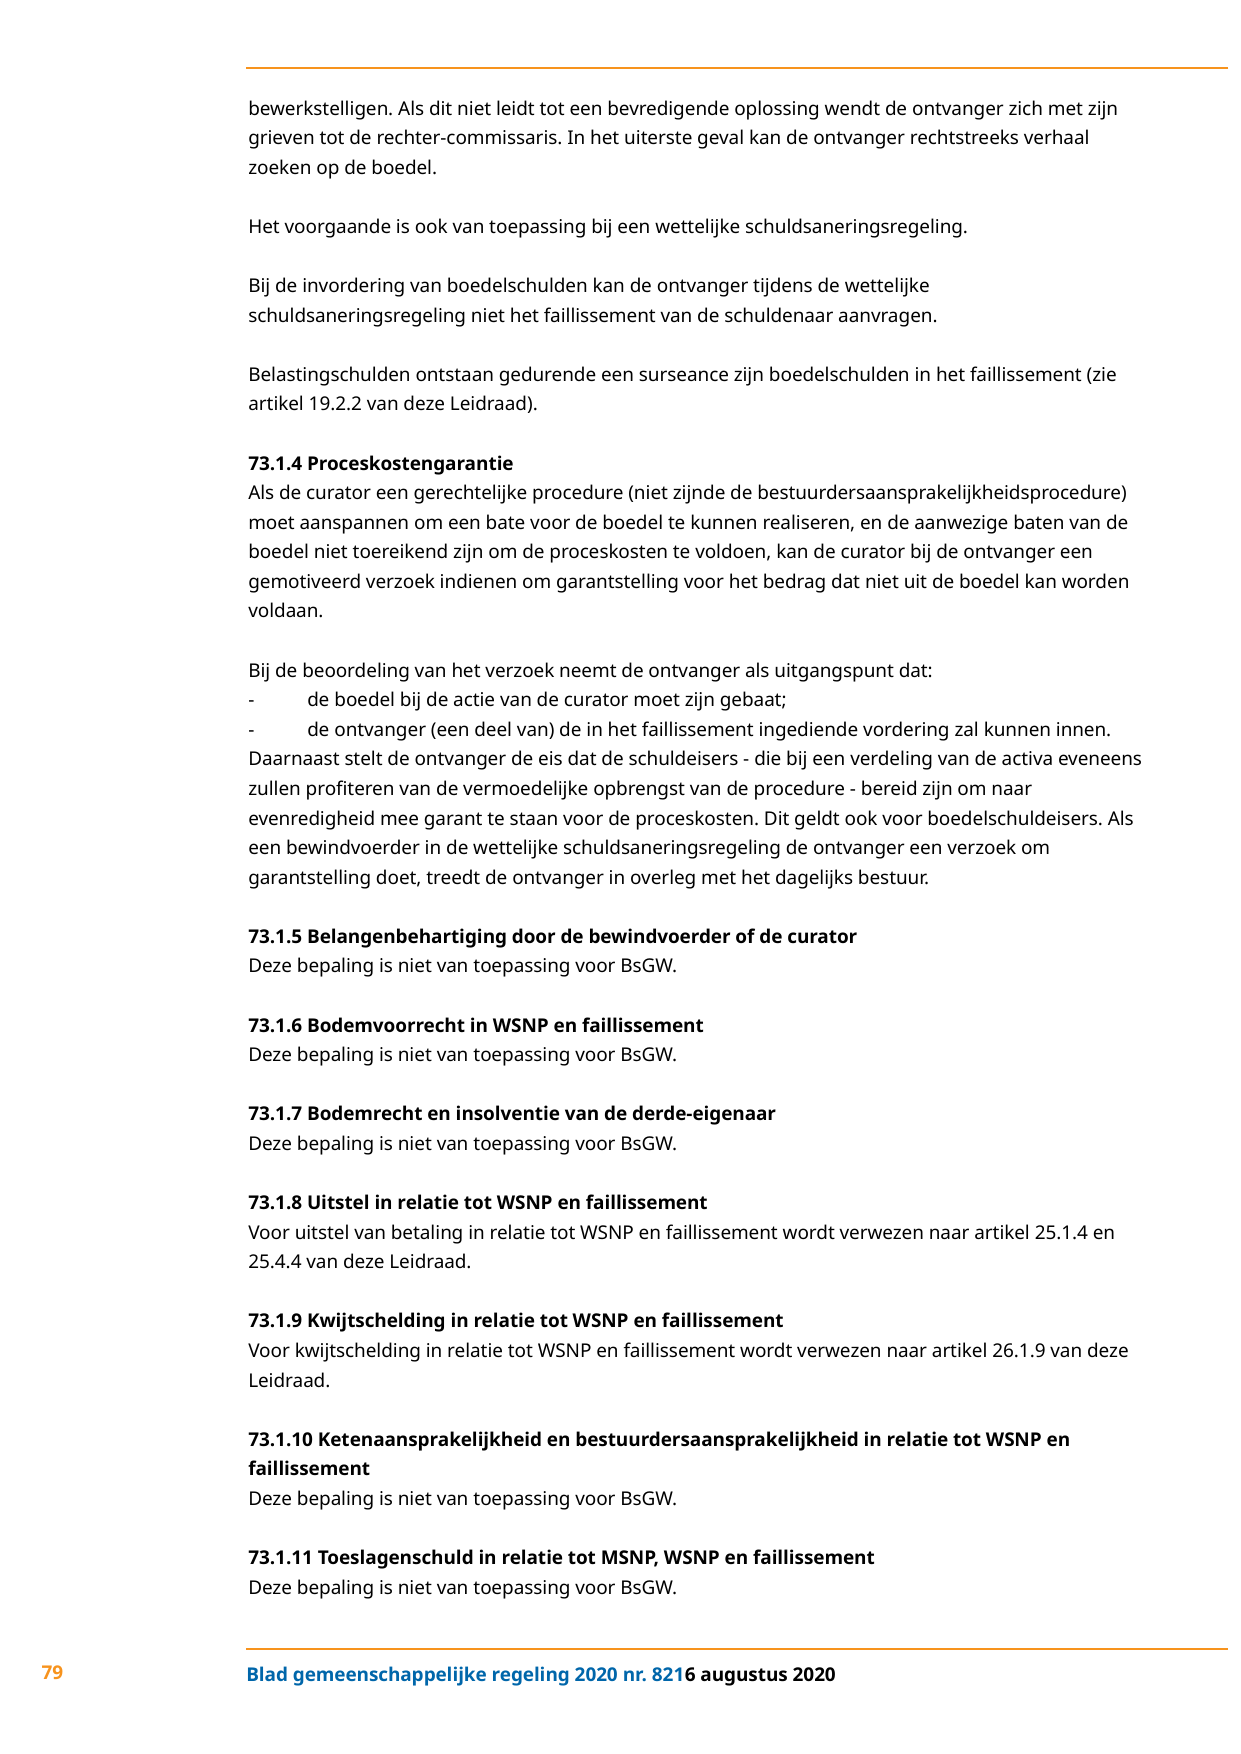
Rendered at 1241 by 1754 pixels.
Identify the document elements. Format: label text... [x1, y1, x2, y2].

text 73.1.6 Bodemvoorrecht in WSNP en faillissement [248, 1012, 1152, 1038]
text Voor uitstel van betaling in relatie tot WSNP en faillissement wordt verwezen naar artikel 25.1.4 en 25.4.4 van deze Leidraad. [248, 1219, 1152, 1274]
text Het voorgaande is ook van toepassing bij een wettelijke schuldsaneringsregeling. [248, 213, 1152, 239]
text Deze bepaling is niet van toepassing voor BsGW. [248, 953, 1152, 978]
text Deze bepaling is niet van toepassing voor BsGW. [248, 1041, 1152, 1067]
text 73.1.4 Proceskostengarantie [248, 450, 1152, 476]
text bewerkstelligen. Als dit niet leidt tot een bevredigende oplossing wendt de ontvanger zich met zijn grieven tot de rechter-commissaris. In het uiterste geval kan de ontvanger rechtstreeks verhaal zoeken op de boedel. [248, 95, 1152, 180]
text 73.1.9 Kwijtschelding in relatie tot WSNP en faillissement [248, 1308, 1152, 1333]
text Belastingschulden ontstaan gedurende een surseance zijn boedelschulden in het faillissement (zie artikel 19.2.2 van deze Leidraad). [248, 361, 1152, 416]
picture [41, 47, 231, 172]
text Deze bepaling is niet van toepassing voor BsGW. [248, 1485, 1152, 1511]
text Als de curator een gerechtelijke procedure (niet zijnde de bestuurdersaansprakelijkheidsprocedure) moet aanspannen om een bate voor de boedel te kunnen realiseren, en de aanwezige baten van de boedel niet toereikend zijn om de proceskosten te voldoen, kan de curator bij de ontvanger een gemotiveerd verzoek indienen om garantstelling voor het bedrag dat niet uit de boedel kan worden voldaan. [248, 479, 1152, 623]
text 73.1.7 Bodemrecht en insolventie van de derde-eigenaar [248, 1101, 1152, 1126]
text Daarnaast stelt de ontvanger de eis dat de schuldeisers - die bij een verdeling van de activa eveneens zullen profiteren van de vermoedelijke opbrengst van de procedure - bereid zijn om naar evenredigheid mee garant te staan voor de proceskosten. Dit geldt ook voor boedelschuldeisers. Als een bewindvoerder in de wettelijke schuldsaneringsregeling de ontvanger een verzoek om garantstelling doet, treedt de ontvanger in overleg met het dagelijks bestuur. [248, 746, 1152, 890]
text Deze bepaling is niet van toepassing voor BsGW. [248, 1130, 1152, 1156]
text Bij de beoordeling van het verzoek neemt de ontvanger als uitgangspunt dat: [248, 657, 1152, 683]
text 73.1.5 Belangenbehartiging door de bewindvoerder of de curator [248, 923, 1152, 949]
text Deze bepaling is niet van toepassing voor BsGW. [248, 1574, 1152, 1600]
text Voor kwijtschelding in relatie tot WSNP en faillissement wordt verwezen naar artikel 26.1.9 van deze Leidraad. [248, 1337, 1152, 1393]
text Bij de invordering van boedelschulden kan de ontvanger tijdens de wettelijke schuldsaneringsregeling niet het faillissement van de schuldenaar aanvragen. [248, 272, 1152, 328]
list de ontvanger (een deel van) de in het faillissement ingediende vordering zal kunnen innen. [248, 716, 1152, 742]
list de boedel bij de actie van de curator moet zijn gebaat; [248, 686, 1152, 712]
text 73.1.11 Toeslagenschuld in relatie tot MSNP, WSNP en faillissement [248, 1544, 1152, 1570]
text 73.1.8 Uitstel in relatie tot WSNP en faillissement [248, 1189, 1152, 1215]
text 73.1.10 Ketenaansprakelijkheid en bestuurdersaansprakelijkheid in relatie tot WSNP en faillissement [248, 1426, 1152, 1481]
